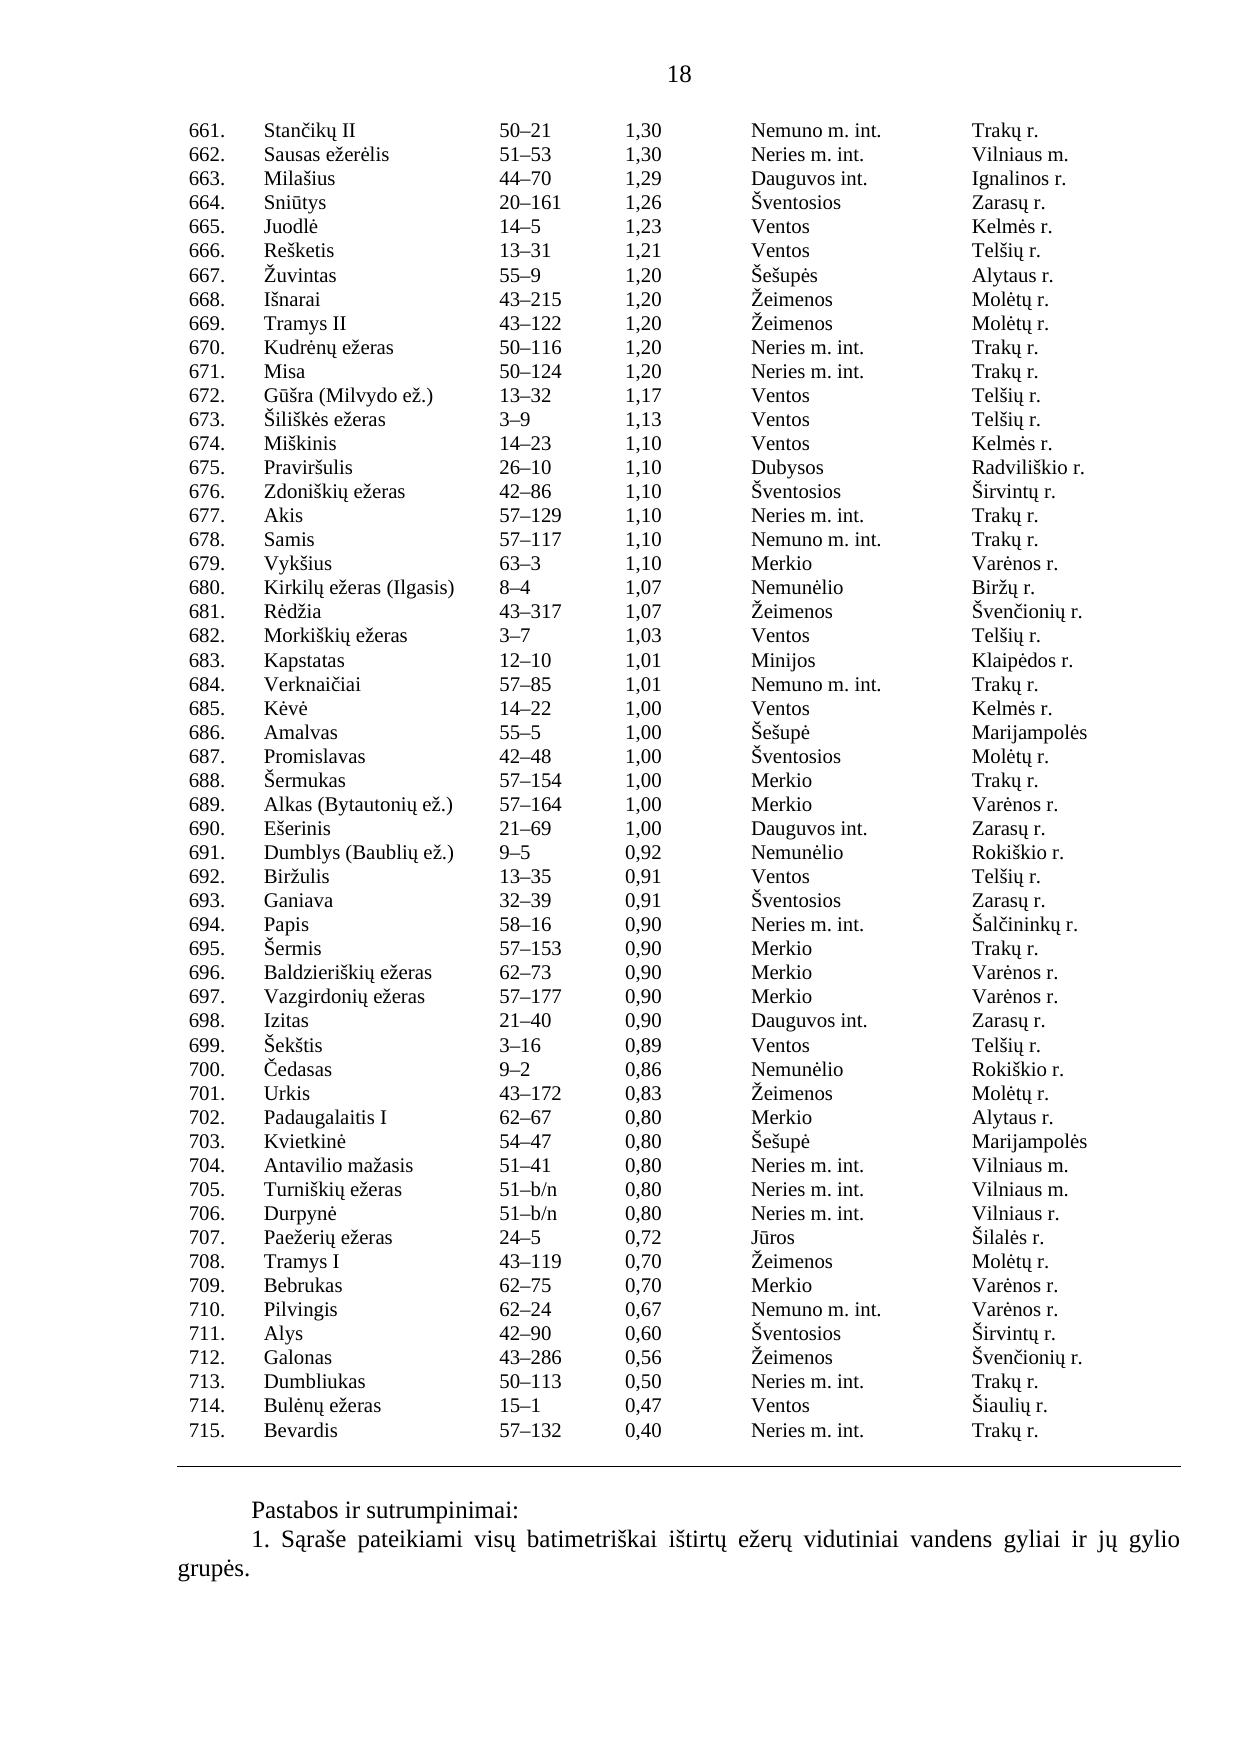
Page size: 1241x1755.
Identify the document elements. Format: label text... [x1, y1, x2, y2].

table_cell Trakų r. [960, 118, 1181, 142]
table_cell Varėnos r. [960, 984, 1181, 1008]
table_cell Milašius [253, 166, 488, 190]
table_cell 1,01 [614, 672, 739, 696]
table_cell Minijos [740, 648, 960, 672]
table_cell Antavilio mažasis [253, 1153, 488, 1177]
table_cell 57–164 [488, 792, 614, 816]
table_cell 0,70 [614, 1249, 739, 1273]
table_cell Varėnos r. [960, 1273, 1181, 1297]
table_cell 1,20 [614, 359, 739, 383]
table_cell 57–153 [488, 936, 614, 960]
table_cell 51–b/n [488, 1177, 614, 1201]
table_cell 688. [177, 768, 252, 792]
table_cell 680. [177, 575, 252, 599]
table_cell Trakų r. [960, 335, 1181, 359]
table_cell Neries m. int. [740, 359, 960, 383]
table_cell Širvintų r. [960, 1321, 1181, 1345]
table_cell Šešupė [740, 1129, 960, 1153]
table_cell 0,70 [614, 1273, 739, 1297]
table_cell 1,07 [614, 599, 739, 623]
table_cell 705. [177, 1177, 252, 1201]
table_cell 1,00 [614, 768, 739, 792]
table_cell 62–24 [488, 1297, 614, 1321]
table_cell Izitas [253, 1009, 488, 1032]
table_cell 696. [177, 960, 252, 984]
table_cell Papis [253, 912, 488, 936]
table_cell 707. [177, 1225, 252, 1249]
table_cell Rešketis [253, 239, 488, 262]
text 1. Sąraše pateikiami visų batimetriškai ištirtų ežerų vidutiniai vandens gyliai ir jų gylio grupės. [177, 1524, 1181, 1582]
table_cell Turniškių ežeras [253, 1177, 488, 1201]
table_cell 700. [177, 1057, 252, 1081]
table_cell 1,10 [614, 503, 739, 527]
table_cell Galonas [253, 1345, 488, 1369]
table_cell Molėtų r. [960, 287, 1181, 311]
table_cell Rokiškio r. [960, 840, 1181, 864]
table_cell Alytaus r. [960, 1105, 1181, 1129]
table_cell Kirkilų ežeras (Ilgasis) [253, 575, 488, 599]
table_cell 42–90 [488, 1321, 614, 1345]
table_cell Morkiškių ežeras [253, 624, 488, 647]
table_cell 686. [177, 720, 252, 744]
table_cell Šešupės [740, 263, 960, 287]
table_cell 672. [177, 383, 252, 407]
table_cell [960, 1442, 1181, 1466]
table_cell Neries m. int. [740, 1201, 960, 1225]
table_cell Varėnos r. [960, 551, 1181, 575]
table_cell Šekštis [253, 1033, 488, 1057]
table_cell Paežerių ežeras [253, 1225, 488, 1249]
table_cell 57–85 [488, 672, 614, 696]
table_cell 0,80 [614, 1153, 739, 1177]
table_cell Trakų r. [960, 1418, 1181, 1442]
table_cell 8–4 [488, 575, 614, 599]
table_cell 43–286 [488, 1345, 614, 1369]
table_cell Šventosios [740, 479, 960, 503]
table_cell Nemuno m. int. [740, 118, 960, 142]
table_cell 671. [177, 359, 252, 383]
table_cell 1,10 [614, 479, 739, 503]
table_cell 663. [177, 166, 252, 190]
table_cell 20–161 [488, 190, 614, 214]
table_cell Ventos [740, 864, 960, 888]
table_cell 711. [177, 1321, 252, 1345]
table_cell Žuvintas [253, 263, 488, 287]
table_cell Dauguvos int. [740, 816, 960, 840]
table_cell 32–39 [488, 888, 614, 912]
table_cell 703. [177, 1129, 252, 1153]
table_cell 689. [177, 792, 252, 816]
table_cell 691. [177, 840, 252, 864]
table_cell 0,56 [614, 1345, 739, 1369]
table_cell Gūšra (Milvydo ež.) [253, 383, 488, 407]
table_cell Vilniaus m. [960, 142, 1181, 166]
table_cell 698. [177, 1009, 252, 1032]
table_cell Nemuno m. int. [740, 1297, 960, 1321]
table_cell 712. [177, 1345, 252, 1369]
table_cell 675. [177, 455, 252, 479]
table_cell Promislavas [253, 744, 488, 768]
table_cell 0,90 [614, 960, 739, 984]
table_cell Šermis [253, 936, 488, 960]
table_cell 668. [177, 287, 252, 311]
table_cell 0,89 [614, 1033, 739, 1057]
table_cell Dumbliukas [253, 1369, 488, 1393]
table_cell 1,30 [614, 118, 739, 142]
table_cell 670. [177, 335, 252, 359]
table_cell 57–154 [488, 768, 614, 792]
table_cell Radviliškio r. [960, 455, 1181, 479]
table_cell 1,20 [614, 311, 739, 335]
table_cell 43–317 [488, 599, 614, 623]
table_cell Merkio [740, 1273, 960, 1297]
table_cell Alkas (Bytautonių ež.) [253, 792, 488, 816]
table_cell Šermukas [253, 768, 488, 792]
table_cell 0,67 [614, 1297, 739, 1321]
table_cell Marijampolės [960, 720, 1181, 744]
table_cell 674. [177, 431, 252, 455]
table_cell Stančikų II [253, 118, 488, 142]
table_cell Sniūtys [253, 190, 488, 214]
table_cell 681. [177, 599, 252, 623]
table_cell Trakų r. [960, 672, 1181, 696]
table_cell 667. [177, 263, 252, 287]
table_cell 699. [177, 1033, 252, 1057]
table_cell Čedasas [253, 1057, 488, 1081]
table_cell Ventos [740, 383, 960, 407]
table_cell Nemunėlio [740, 1057, 960, 1081]
table_cell 701. [177, 1081, 252, 1105]
table_cell 3–16 [488, 1033, 614, 1057]
table_cell 0,90 [614, 984, 739, 1008]
table_cell Trakų r. [960, 768, 1181, 792]
table_cell 664. [177, 190, 252, 214]
table_cell Merkio [740, 984, 960, 1008]
table_cell 62–67 [488, 1105, 614, 1129]
table_cell 669. [177, 311, 252, 335]
table_cell 1,20 [614, 287, 739, 311]
table_cell Nemuno m. int. [740, 527, 960, 551]
table_cell Merkio [740, 551, 960, 575]
table_cell Praviršulis [253, 455, 488, 479]
table_cell 1,00 [614, 816, 739, 840]
table_cell Akis [253, 503, 488, 527]
table_cell Varėnos r. [960, 792, 1181, 816]
table_cell 0,91 [614, 888, 739, 912]
table_cell 0,40 [614, 1418, 739, 1442]
table_cell 687. [177, 744, 252, 768]
table_cell Merkio [740, 768, 960, 792]
table_cell Ganiava [253, 888, 488, 912]
table_cell Tramys I [253, 1249, 488, 1273]
table_cell 0,60 [614, 1321, 739, 1345]
table_cell Neries m. int. [740, 1418, 960, 1442]
table_cell Neries m. int. [740, 1153, 960, 1177]
table_cell Ventos [740, 431, 960, 455]
table_cell 14–23 [488, 431, 614, 455]
table_cell 0,80 [614, 1105, 739, 1129]
table_cell Samis [253, 527, 488, 551]
table_cell 1,20 [614, 263, 739, 287]
table_cell [177, 1442, 252, 1466]
table_cell Žeimenos [740, 1249, 960, 1273]
table_cell Zarasų r. [960, 888, 1181, 912]
table_cell Dumblys (Baublių ež.) [253, 840, 488, 864]
table_cell Tramys II [253, 311, 488, 335]
table_cell 58–16 [488, 912, 614, 936]
table_cell Merkio [740, 936, 960, 960]
table_cell [614, 1442, 739, 1466]
table_cell 0,86 [614, 1057, 739, 1081]
table_cell 0,72 [614, 1225, 739, 1249]
table_cell Rėdžia [253, 599, 488, 623]
table_cell Telšių r. [960, 624, 1181, 647]
table_cell Šventosios [740, 888, 960, 912]
table_cell Išnarai [253, 287, 488, 311]
table_cell 62–75 [488, 1273, 614, 1297]
table_cell 709. [177, 1273, 252, 1297]
table_cell Telšių r. [960, 1033, 1181, 1057]
table_cell Molėtų r. [960, 1081, 1181, 1105]
table_cell 9–5 [488, 840, 614, 864]
table_cell 43–122 [488, 311, 614, 335]
table_cell 1,13 [614, 407, 739, 431]
table_cell 0,90 [614, 912, 739, 936]
table_cell Merkio [740, 792, 960, 816]
table_cell 13–32 [488, 383, 614, 407]
table_cell 684. [177, 672, 252, 696]
table_cell 63–3 [488, 551, 614, 575]
table_cell Durpynė [253, 1201, 488, 1225]
table_cell Nemunėlio [740, 840, 960, 864]
table_cell Trakų r. [960, 503, 1181, 527]
text Pastabos ir sutrumpinimai: [177, 1495, 1181, 1524]
table_cell 1,21 [614, 239, 739, 262]
table_cell Šventosios [740, 1321, 960, 1345]
table_cell Merkio [740, 1105, 960, 1129]
table_cell 1,10 [614, 431, 739, 455]
table_cell Baldzieriškių ežeras [253, 960, 488, 984]
table_cell 13–31 [488, 239, 614, 262]
table_cell Alys [253, 1321, 488, 1345]
table_cell 678. [177, 527, 252, 551]
table_cell 697. [177, 984, 252, 1008]
table_cell Šiliškės ežeras [253, 407, 488, 431]
table_cell Žeimenos [740, 1081, 960, 1105]
table_cell Žeimenos [740, 599, 960, 623]
table_cell 0,90 [614, 1009, 739, 1032]
table_cell Biržulis [253, 864, 488, 888]
table_cell 1,07 [614, 575, 739, 599]
table_cell Rokiškio r. [960, 1057, 1181, 1081]
table_cell Verknaičiai [253, 672, 488, 696]
table_cell 50–21 [488, 118, 614, 142]
table_cell 42–86 [488, 479, 614, 503]
table_cell 1,17 [614, 383, 739, 407]
table_cell 44–70 [488, 166, 614, 190]
table_cell Ventos [740, 407, 960, 431]
table_cell 42–48 [488, 744, 614, 768]
table_cell Ventos [740, 239, 960, 262]
table_cell [253, 1442, 488, 1466]
table_cell Neries m. int. [740, 912, 960, 936]
table_cell Marijampolės [960, 1129, 1181, 1153]
table_cell Neries m. int. [740, 142, 960, 166]
table_cell Kelmės r. [960, 696, 1181, 720]
table_cell Sausas ežerėlis [253, 142, 488, 166]
table_cell 661. [177, 118, 252, 142]
table_cell 21–69 [488, 816, 614, 840]
table_cell Kelmės r. [960, 431, 1181, 455]
table_cell Ventos [740, 696, 960, 720]
table_cell Molėtų r. [960, 744, 1181, 768]
table_cell 682. [177, 624, 252, 647]
table_cell 714. [177, 1394, 252, 1417]
table_cell 694. [177, 912, 252, 936]
table_cell 0,80 [614, 1177, 739, 1201]
table_cell 14–22 [488, 696, 614, 720]
table_cell 710. [177, 1297, 252, 1321]
table_cell 704. [177, 1153, 252, 1177]
table_cell 55–9 [488, 263, 614, 287]
table_cell Dauguvos int. [740, 166, 960, 190]
table_cell Biržų r. [960, 575, 1181, 599]
table_cell Kudrėnų ežeras [253, 335, 488, 359]
table_cell Amalvas [253, 720, 488, 744]
table_cell 26–10 [488, 455, 614, 479]
table_cell 55–5 [488, 720, 614, 744]
table_cell Kėvė [253, 696, 488, 720]
table_cell Bebrukas [253, 1273, 488, 1297]
table_cell Alytaus r. [960, 263, 1181, 287]
table_cell Trakų r. [960, 359, 1181, 383]
table_cell 1,10 [614, 455, 739, 479]
table_cell Nemunėlio [740, 575, 960, 599]
table_cell Klaipėdos r. [960, 648, 1181, 672]
table_cell Trakų r. [960, 1369, 1181, 1393]
table_cell 0,91 [614, 864, 739, 888]
table_cell 0,83 [614, 1081, 739, 1105]
table_cell 1,00 [614, 792, 739, 816]
table_cell Merkio [740, 960, 960, 984]
table_cell 665. [177, 214, 252, 238]
table_cell 50–113 [488, 1369, 614, 1393]
table_cell 62–73 [488, 960, 614, 984]
table_cell Vykšius [253, 551, 488, 575]
table_cell Misa [253, 359, 488, 383]
table_cell Urkis [253, 1081, 488, 1105]
table_cell 1,00 [614, 720, 739, 744]
table_cell 662. [177, 142, 252, 166]
table_cell Vilniaus r. [960, 1201, 1181, 1225]
table_cell Šešupė [740, 720, 960, 744]
table_cell Molėtų r. [960, 311, 1181, 335]
table_cell 1,01 [614, 648, 739, 672]
table_cell Telšių r. [960, 383, 1181, 407]
table_cell Molėtų r. [960, 1249, 1181, 1273]
table_cell 15–1 [488, 1394, 614, 1417]
table_cell Ešerinis [253, 816, 488, 840]
table_cell 3–9 [488, 407, 614, 431]
table_cell Šventosios [740, 744, 960, 768]
table_cell 679. [177, 551, 252, 575]
table_cell 693. [177, 888, 252, 912]
table_cell Vilniaus m. [960, 1153, 1181, 1177]
table_cell 1,29 [614, 166, 739, 190]
table_cell 43–119 [488, 1249, 614, 1273]
table_cell 0,47 [614, 1394, 739, 1417]
table_cell 1,30 [614, 142, 739, 166]
table_cell Trakų r. [960, 527, 1181, 551]
table_cell 3–7 [488, 624, 614, 647]
table_cell Neries m. int. [740, 1177, 960, 1201]
table_cell Neries m. int. [740, 503, 960, 527]
table_cell 1,26 [614, 190, 739, 214]
table_cell Švenčionių r. [960, 1345, 1181, 1369]
table_cell Šventosios [740, 190, 960, 214]
table_cell Juodlė [253, 214, 488, 238]
table_cell Ventos [740, 214, 960, 238]
table_cell Širvintų r. [960, 479, 1181, 503]
table_cell Švenčionių r. [960, 599, 1181, 623]
table_cell Telšių r. [960, 239, 1181, 262]
table_cell 24–5 [488, 1225, 614, 1249]
table_cell 0,90 [614, 936, 739, 960]
table_cell 57–132 [488, 1418, 614, 1442]
table_cell 51–53 [488, 142, 614, 166]
table_cell 21–40 [488, 1009, 614, 1032]
table_cell Zarasų r. [960, 190, 1181, 214]
table_cell 0,80 [614, 1201, 739, 1225]
table_cell 692. [177, 864, 252, 888]
table_cell Ventos [740, 1394, 960, 1417]
table_cell 715. [177, 1418, 252, 1442]
table_cell Kelmės r. [960, 214, 1181, 238]
table_cell Neries m. int. [740, 335, 960, 359]
table_cell 713. [177, 1369, 252, 1393]
table_cell Trakų r. [960, 936, 1181, 960]
table_cell Jūros [740, 1225, 960, 1249]
table_cell 1,03 [614, 624, 739, 647]
table_cell Varėnos r. [960, 1297, 1181, 1321]
table_cell Ventos [740, 1033, 960, 1057]
table_cell Dauguvos int. [740, 1009, 960, 1032]
table_cell 1,20 [614, 335, 739, 359]
table_cell 54–47 [488, 1129, 614, 1153]
table_cell 1,10 [614, 527, 739, 551]
table_cell 57–117 [488, 527, 614, 551]
table_cell 0,80 [614, 1129, 739, 1153]
table_cell [740, 1442, 960, 1466]
table_cell Dubysos [740, 455, 960, 479]
table_cell 673. [177, 407, 252, 431]
table_cell 666. [177, 239, 252, 262]
table_cell 677. [177, 503, 252, 527]
table_cell Bevardis [253, 1418, 488, 1442]
table_cell 683. [177, 648, 252, 672]
table_cell 0,92 [614, 840, 739, 864]
table_cell 1,00 [614, 744, 739, 768]
table_cell Zdoniškių ežeras [253, 479, 488, 503]
table_cell 13–35 [488, 864, 614, 888]
table_cell 43–215 [488, 287, 614, 311]
table_cell 50–124 [488, 359, 614, 383]
table_cell 50–116 [488, 335, 614, 359]
table_cell Zarasų r. [960, 816, 1181, 840]
table_cell 695. [177, 936, 252, 960]
table_cell 1,00 [614, 696, 739, 720]
table_cell 702. [177, 1105, 252, 1129]
table_cell Šalčininkų r. [960, 912, 1181, 936]
table_cell Kapstatas [253, 648, 488, 672]
table_cell Šilalės r. [960, 1225, 1181, 1249]
table_cell 57–177 [488, 984, 614, 1008]
table_cell Žeimenos [740, 287, 960, 311]
table_cell Vilniaus m. [960, 1177, 1181, 1201]
table_cell 706. [177, 1201, 252, 1225]
table_cell Miškinis [253, 431, 488, 455]
table_cell Kvietkinė [253, 1129, 488, 1153]
table_cell Pilvingis [253, 1297, 488, 1321]
table_cell Nemuno m. int. [740, 672, 960, 696]
table_cell Žeimenos [740, 1345, 960, 1369]
table_cell Žeimenos [740, 311, 960, 335]
table_cell Vazgirdonių ežeras [253, 984, 488, 1008]
table_cell 51–41 [488, 1153, 614, 1177]
table_cell 1,23 [614, 214, 739, 238]
table_cell 676. [177, 479, 252, 503]
table_cell Šiaulių r. [960, 1394, 1181, 1417]
table_cell 9–2 [488, 1057, 614, 1081]
table_cell 43–172 [488, 1081, 614, 1105]
table_cell 14–5 [488, 214, 614, 238]
table_cell Ventos [740, 624, 960, 647]
table_cell 1,10 [614, 551, 739, 575]
table_cell Neries m. int. [740, 1369, 960, 1393]
table_cell 690. [177, 816, 252, 840]
table_cell Varėnos r. [960, 960, 1181, 984]
table_cell Zarasų r. [960, 1009, 1181, 1032]
table_cell 685. [177, 696, 252, 720]
table_cell Ignalinos r. [960, 166, 1181, 190]
table_cell 12–10 [488, 648, 614, 672]
table_cell Telšių r. [960, 407, 1181, 431]
table_cell Bulėnų ežeras [253, 1394, 488, 1417]
table_cell 708. [177, 1249, 252, 1273]
table_cell 57–129 [488, 503, 614, 527]
table_cell Telšių r. [960, 864, 1181, 888]
table_cell Padaugalaitis I [253, 1105, 488, 1129]
table_cell 51–b/n [488, 1201, 614, 1225]
table_cell 0,50 [614, 1369, 739, 1393]
table_cell [488, 1442, 614, 1466]
